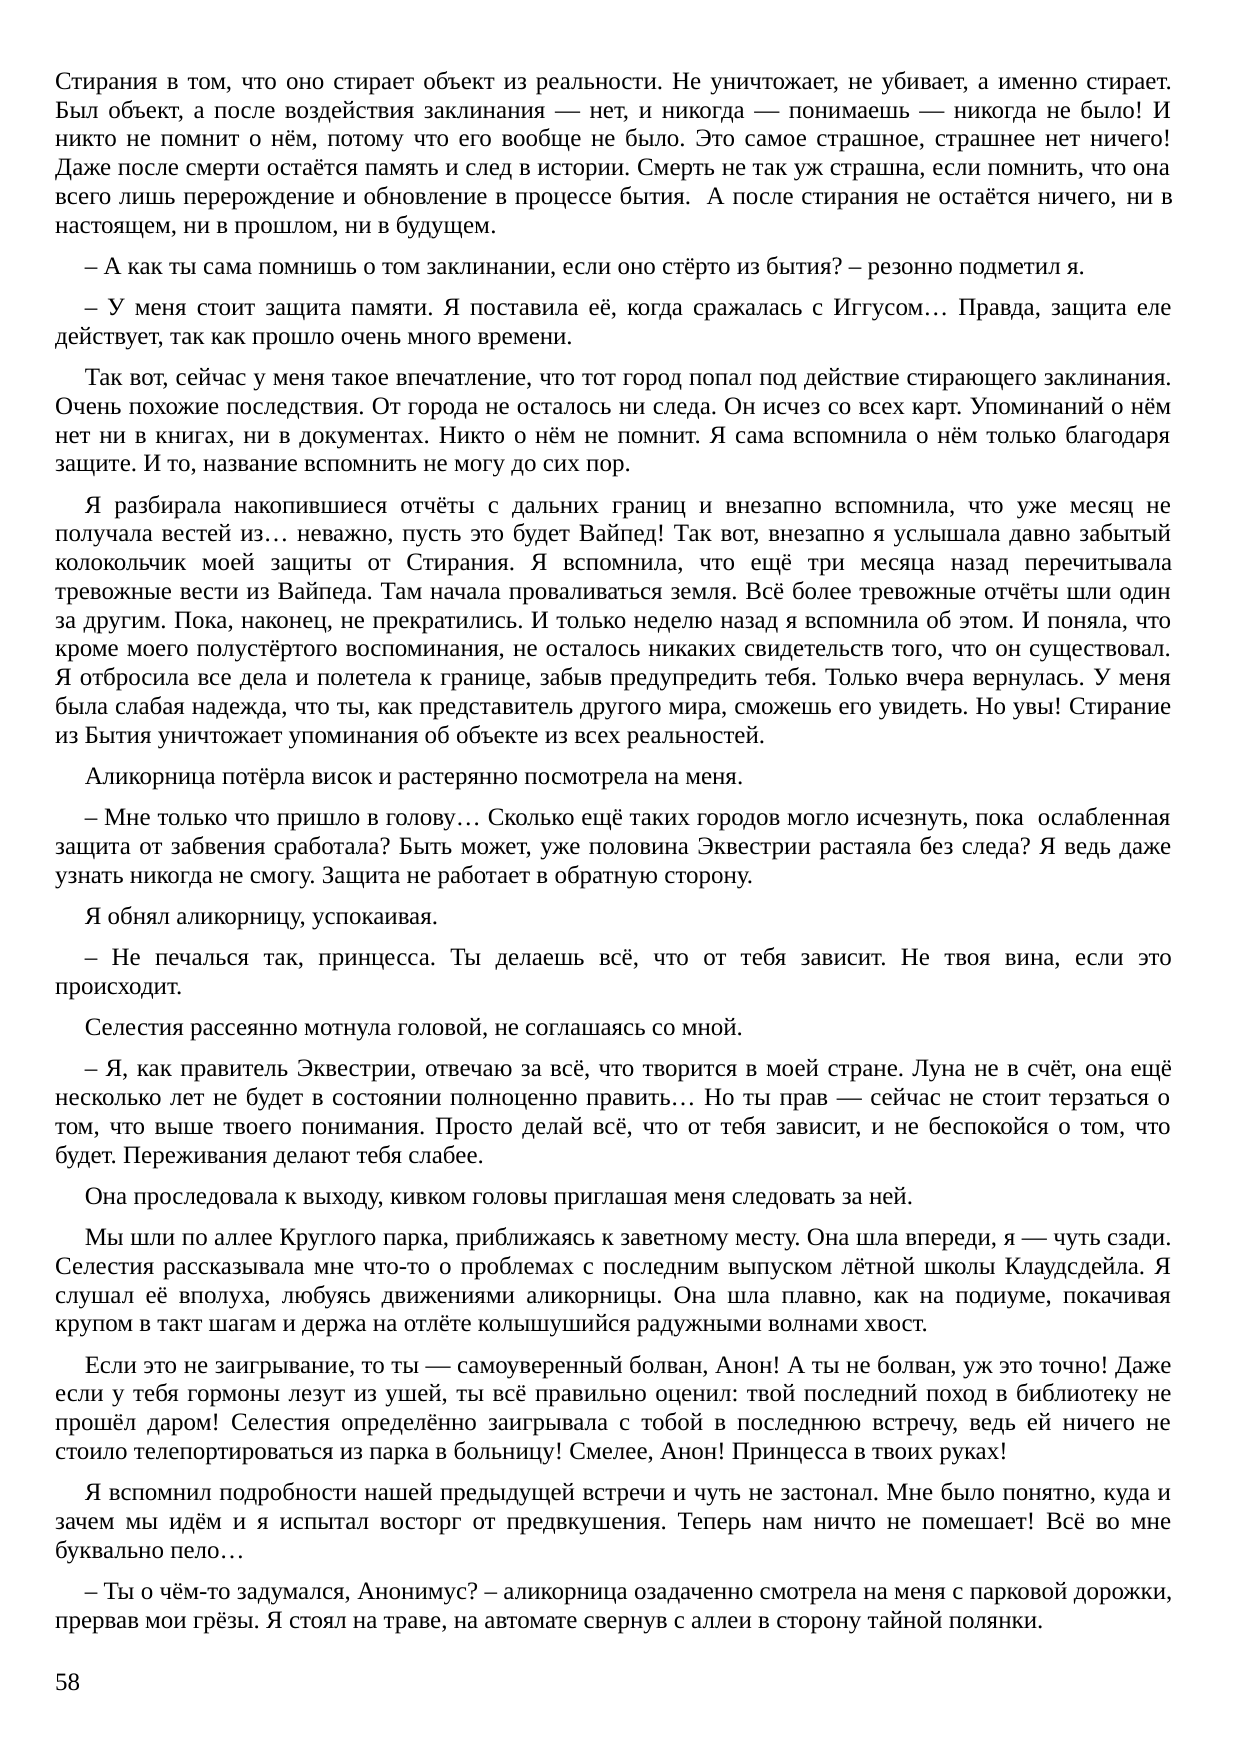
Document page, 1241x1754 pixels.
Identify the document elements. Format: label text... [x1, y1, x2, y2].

text Так вот, сейчас у меня такое впечатление, что тот город попал под действие стирающего заклинания. Очень похожие последствия. От города не осталось ни следа. Он исчез со всех карт. Упоминаний о нём нет ни в книгах, ни в документах. Никто о нём не помнит. Я сама вспомнила о нём только благодаря защите. И то, название вспомнить не могу до сих пор. [55, 362, 1173, 477]
text – А как ты сама помнишь о том заклинании, если оно стёрто из бытия? – резонно подметил я. [55, 251, 1173, 280]
text – Не печалься так, принцесса. Ты делаешь всё, что от тебя зависит. Не твоя вина, если это происходит. [55, 942, 1173, 1000]
text Я разбирала накопившиеся отчёты с дальних границ и внезапно вспомнила, что уже месяц не получала вестей из… неважно, пусть это будет Вайпед! Так вот, внезапно я услышала давно забытый колокольчик моей защиты от Стирания. Я вспомнила, что ещё три месяца назад перечитывала тревожные вести из Вайпеда. Там начала проваливаться земля. Всё более тревожные отчёты шли один за другим. Пока, наконец, не прекратились. И только неделю назад я вспомнила об этом. И поняла, что кроме моего полустёртого воспоминания, не осталось никаких свидетельств того, что он существовал. Я отбросила все дела и полетела к границе, забыв предупредить тебя. Только вчера вернулась. У меня была слабая надежда, что ты, как представитель другого мира, сможешь его увидеть. Но увы! Стирание из Бытия уничтожает упоминания об объекте из всех реальностей. [55, 490, 1173, 748]
text Селестия рассеянно мотнула головой, не соглашаясь со мной. [55, 1012, 1173, 1041]
text Стирания в том, что оно стирает объект из реальности. Не уничтожает, не убивает, а именно стирает. Был объект, а после воздействия заклинания — нет, и никогда — понимаешь — никогда не было! И никто не помнит о нём, потому что его вообще не было. Это самое страшное, страшнее нет ничего! Даже после смерти остаётся память и след в истории. Смерть не так уж страшна, если помнить, что она всего лишь перерождение и обновление в процессе бытия. А после стирания не остаётся ничего, ни в настоящем, ни в прошлом, ни в будущем. [55, 66, 1173, 238]
text Я обнял аликорницу, успокаивая. [55, 901, 1173, 930]
text – Ты о чём-то задумался, Анонимус? – аликорница озадаченно смотрела на меня с парковой дорожки, прервав мои грёзы. Я стоял на траве, на автомате свернув с аллеи в сторону тайной полянки. [55, 1576, 1173, 1633]
text – У меня стоит защита памяти. Я поставила её, когда сражалась с Иггусом… Правда, защита еле действует, так как прошло очень много времени. [55, 292, 1173, 350]
text Аликорница потёрла висок и растерянно посмотрела на меня. [55, 761, 1173, 790]
text Она проследовала к выходу, кивком головы приглашая меня следовать за ней. [55, 1181, 1173, 1210]
text – Я, как правитель Эквестрии, отвечаю за всё, что творится в моей стране. Луна не в счёт, она ещё несколько лет не будет в состоянии полноценно править… Но ты прав — сейчас не стоит терзаться о том, что выше твоего понимания. Просто делай всё, что от тебя зависит, и не беспокойся о том, что будет. Переживания делают тебя слабее. [55, 1053, 1173, 1168]
text – Мне только что пришло в голову… Сколько ещё таких городов могло исчезнуть, пока ослабленная защита от забвения сработала? Быть может, уже половина Эквестрии растаяла без следа? Я ведь даже узнать никогда не смогу. Защита не работает в обратную сторону. [55, 802, 1173, 888]
text Я вспомнил подробности нашей предыдущей встречи и чуть не застонал. Мне было понятно, куда и зачем мы идём и я испытал восторг от предвкушения. Теперь нам ничто не помешает! Всё во мне буквально пело… [55, 1477, 1173, 1563]
text Мы шли по аллее Круглого парка, приближаясь к заветному месту. Она шла впереди, я — чуть cзади. Селестия рассказывала мне что-то о проблемах с последним выпуском лётной школы Клаудсдейла. Я слушал её вполуха, любуясь движениями аликорницы. Она шла плавно, как на подиуме, покачивая крупом в такт шагам и держа на отлёте колышушийся радужными волнами хвост. [55, 1222, 1173, 1337]
text Если это не заигрывание, то ты — самоуверенный болван, Анон! А ты не болван, уж это точно! Даже если у тебя гормоны лезут из ушей, ты всё правильно оценил: твой последний поход в библиотеку не прошёл даром! Селестия определённо заигрывала с тобой в последнюю встречу, ведь ей ничего не стоило телепортироваться из парка в больницу! Смелее, Анон! Принцесса в твоих руках! [55, 1350, 1173, 1465]
